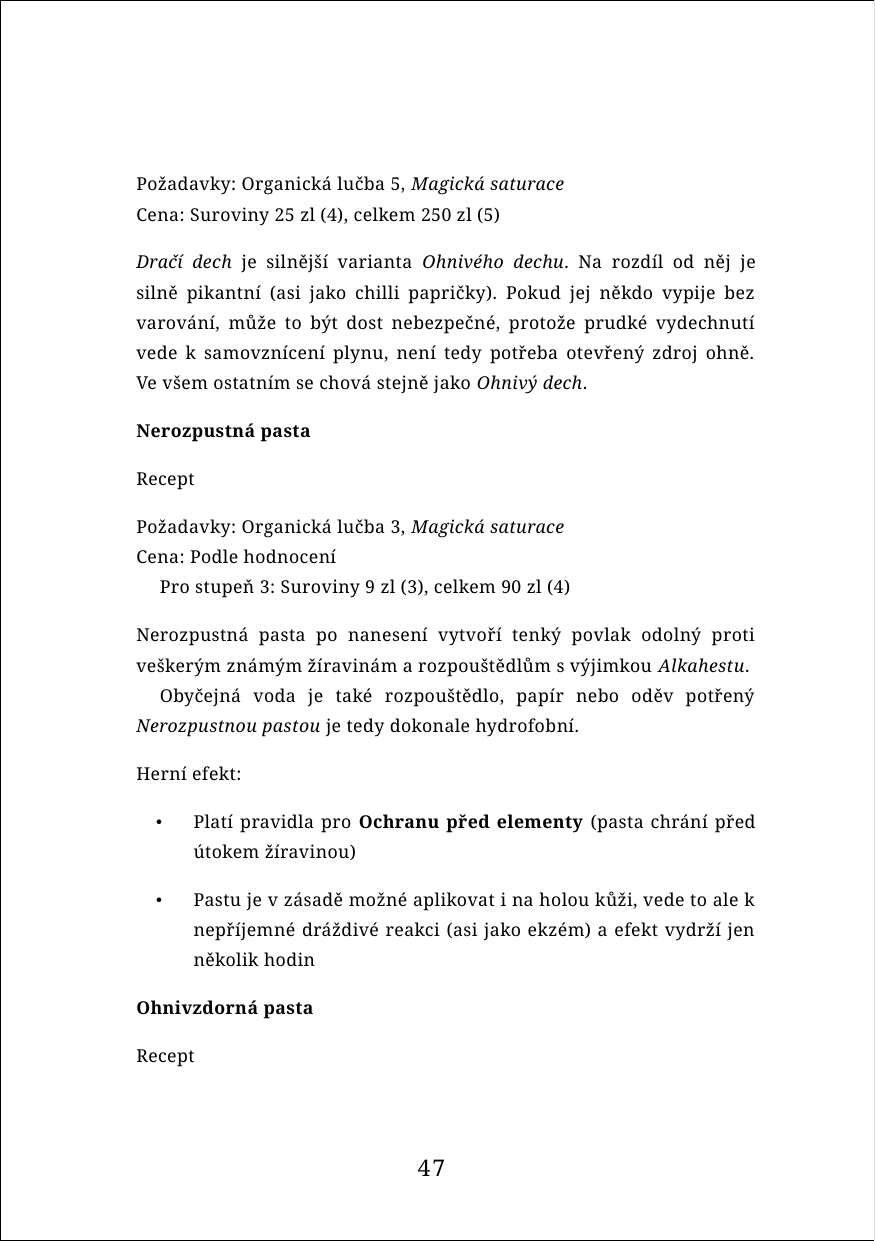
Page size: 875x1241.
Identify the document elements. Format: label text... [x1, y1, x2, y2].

list Pastu je v zásadě možné aplikovat i na holou kůži, vede to ale k nepříjemné dráždivé reakci (asi jako ekzém) a efekt vydrží jen několik hodin [156, 887, 756, 972]
text Požadavky: Organická lučba 5, Magická saturace Cena: Suroviny 25 zl (4), celkem 250 zl (5) [136, 172, 756, 226]
text Recept [136, 1044, 756, 1068]
text Recept [136, 467, 756, 491]
text Nerozpustná pasta po nanesení vytvoří tenký povlak odolný proti veškerým známým žíravinám a rozpouštědlům s výjimkou Alkahestu. Obyčejná voda je také rozpouštědlo, papír nebo oděv potřený Nerozpustnou pastou je tedy dokonale hydrofobní. [136, 623, 756, 738]
text Nerozpustná pasta [136, 419, 756, 443]
list Platí pravidla pro Ochranu před elementy (pasta chrání před útokem žíravinou) [156, 809, 756, 864]
text Dračí dech je silnější varianta Ohnivého dechu. Na rozdíl od něj je silně pikantní (asi jako chilli papričky). Pokud jej někdo vypije bez varování, může to být dost nebezpečné, protože prudké vydechnutí vede k samovznícení plynu, není tedy potřeba otevřený zdroj ohně. Ve všem ostatním se chová stejně jako Ohnivý dech. [136, 250, 756, 395]
text Požadavky: Organická lučba 3, Magická saturace Cena: Podle hodnocení Pro stupeň 3: Suroviny 9 zl (3), celkem 90 zl (4) [136, 514, 756, 599]
text Ohnivzdorná pasta [136, 996, 756, 1020]
text Herní efekt: [136, 761, 756, 786]
